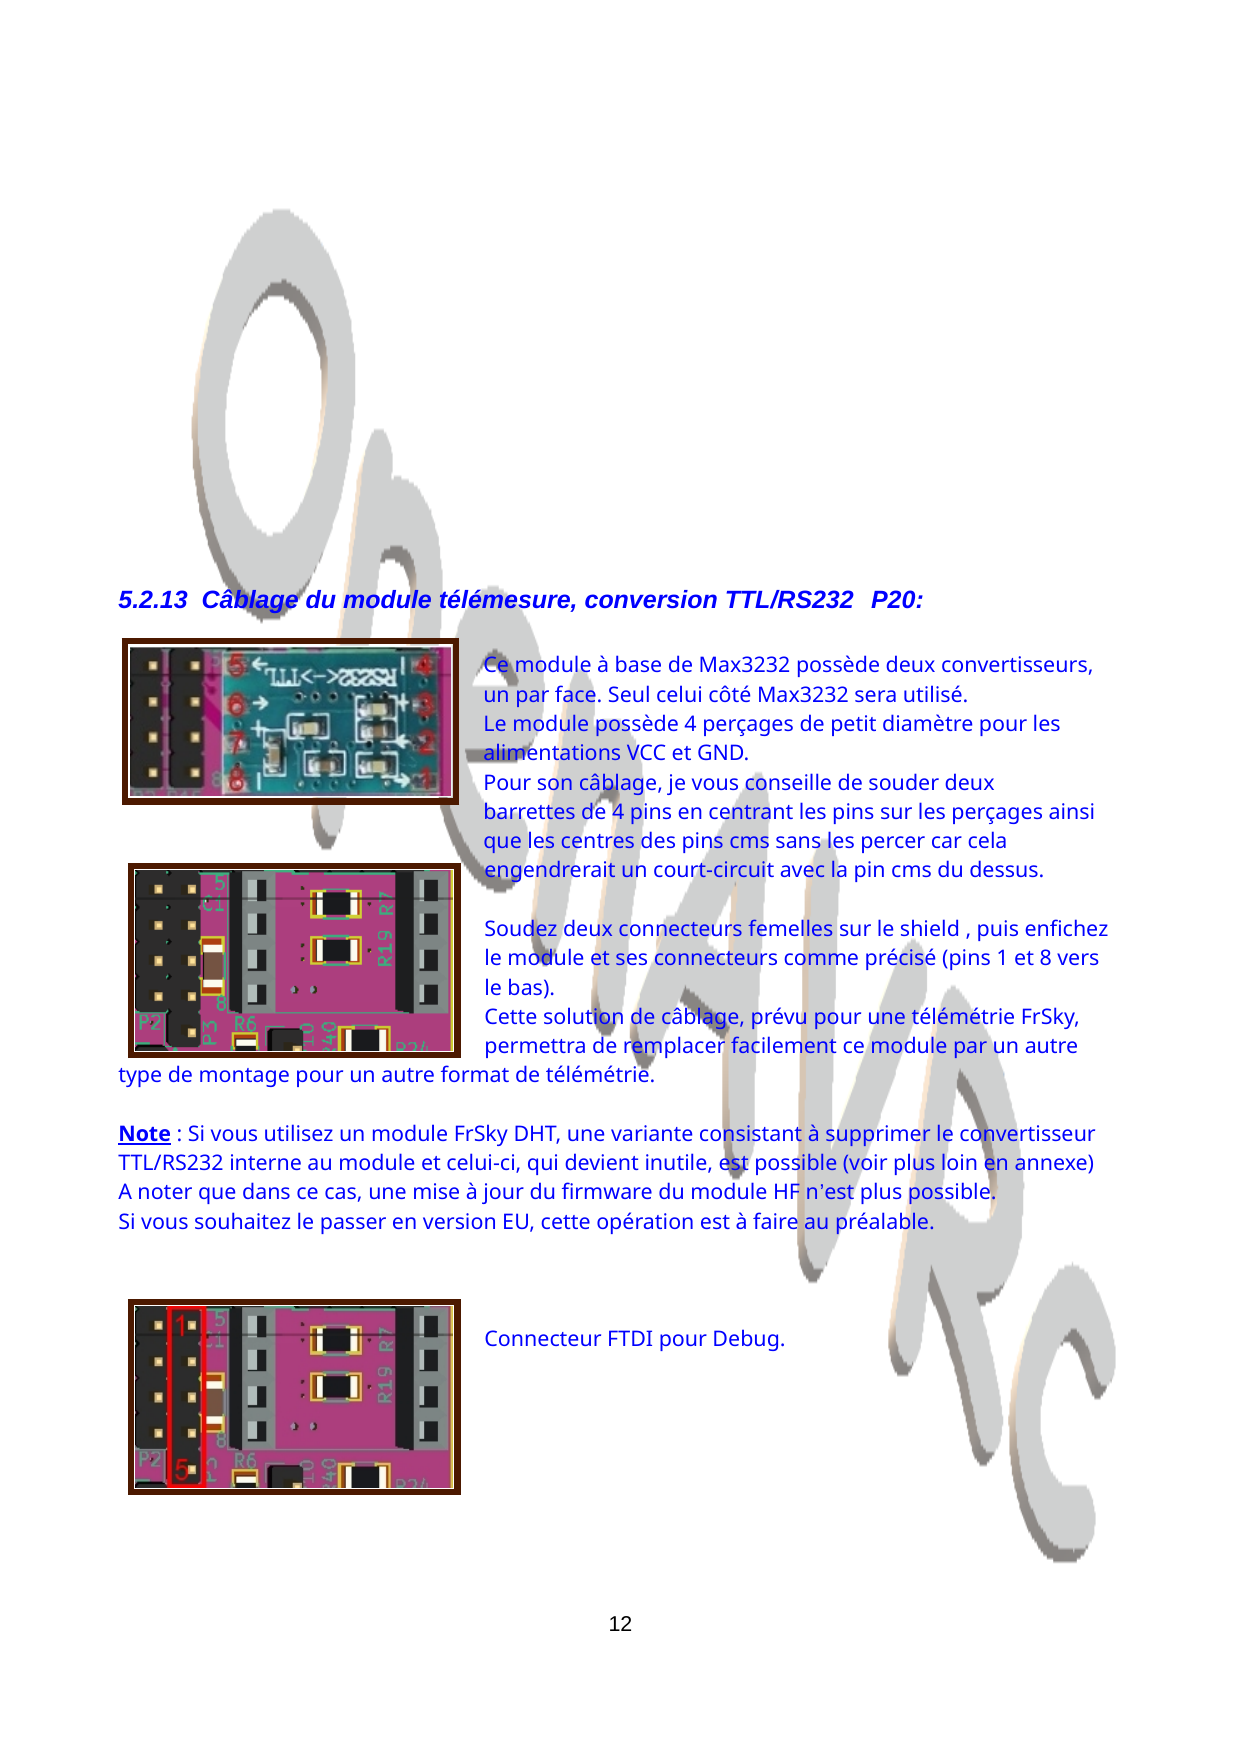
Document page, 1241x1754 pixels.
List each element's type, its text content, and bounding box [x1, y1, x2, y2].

picture [134, 870, 454, 1051]
picture [118, 1235, 1122, 1323]
text Le module possède 4 perçages de petit diamètre pour les [459, 708, 1122, 738]
picture [118, 884, 128, 913]
picture [128, 644, 453, 796]
picture [118, 118, 1122, 586]
picture [118, 1089, 1122, 1118]
text Si vous souhaitez le passer en version EU, cette opération est à faire au préalable. [118, 1206, 1122, 1235]
picture [118, 614, 1122, 650]
text Ce module à base de Max3232 possède deux convertisseurs, un par face. Seul celui côté Max3232 sera utilisé. [459, 650, 1122, 708]
text Note : Si vous utilisez un module FrSky DHT, une variante consistant à supprimer le convertisseur TTL/RS232 interne au module et celui-ci, qui devient inutile, est possible (voir plus loin en annexe) [118, 1118, 1122, 1177]
picture [118, 1352, 1122, 1636]
text Connecteur FTDI pour Debug. [461, 1323, 1122, 1352]
text Cette solution de câblage, prévu pour une télémétrie FrSky, permettra de remplacer facilement ce module par un autre type de montage pour un autre format de télémétrie. [118, 1001, 1122, 1089]
picture [134, 1305, 454, 1489]
text A noter que dans ce cas, une mise à jour du firmware du module HF n’est plus possible. [118, 1177, 1122, 1206]
text Pour son câblage, je vous conseille de souder deux [459, 767, 1122, 796]
picture [461, 884, 1122, 913]
text alimentations VCC et GND. [459, 738, 1122, 767]
text barrettes de 4 pins en centrant les pins sur les perçages ainsi que les centres des pins cms sans les percer car cela engendrerait un court-circuit avec la pin cms du dessus. [118, 796, 1122, 884]
subtitle 5.2.13 Câblage du module télémesure, conversion TTL/RS232 P20: [118, 586, 1122, 614]
text Soudez deux connecteurs femelles sur le shield , puis enfichez le module et ses connecteurs comme précisé (pins 1 et 8 vers le bas). [461, 913, 1122, 1001]
